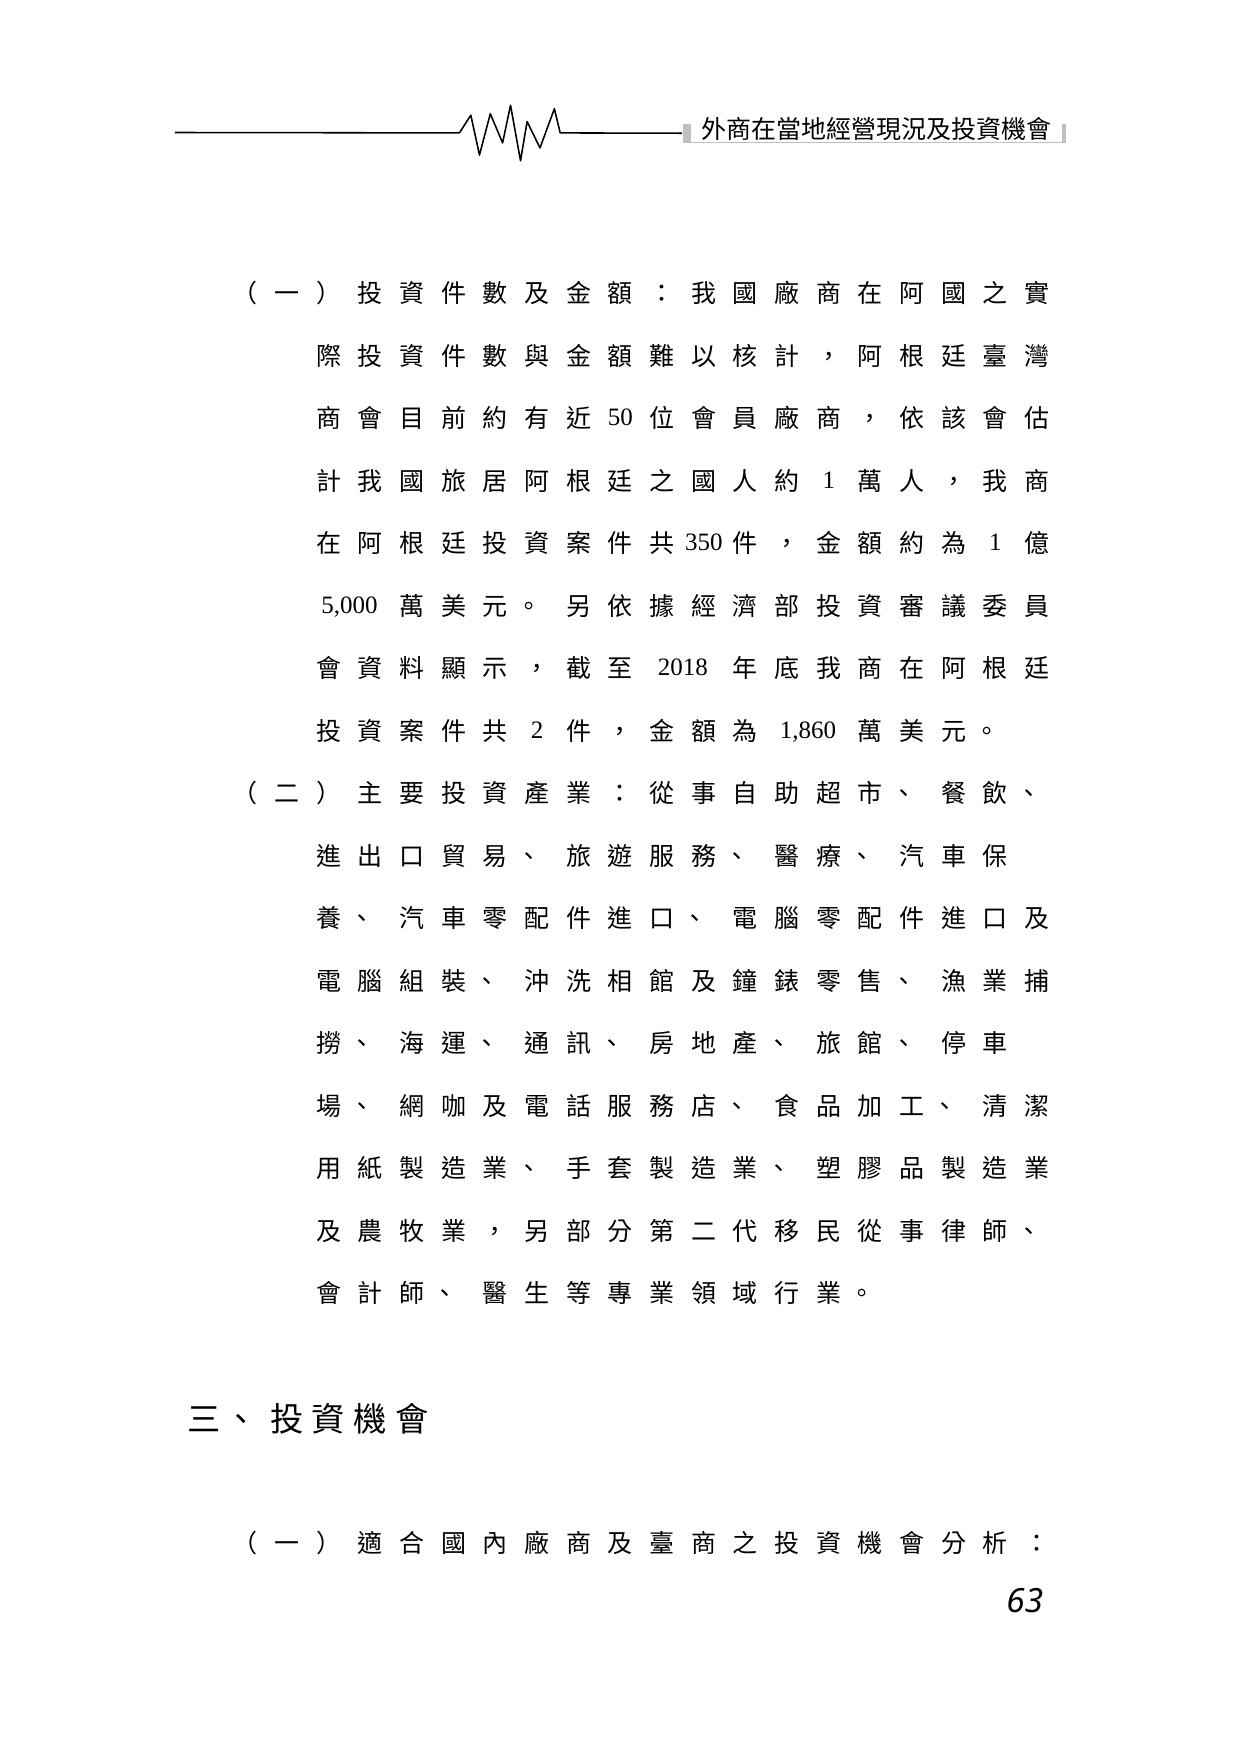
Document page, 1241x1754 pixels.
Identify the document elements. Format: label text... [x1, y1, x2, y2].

text （一）適合國內廠商及臺商之投資機會分析： [207, 1500, 1058, 1563]
text （二）主要投資產業：從事自助超市、餐飲、進出口貿易、旅遊服務、醫療、汽車保養、汽車零配件進口、電腦零配件進口及電腦組裝、沖洗相館及鐘錶零售、漁業捕撈、海運、通訊、房地產、旅館、停車場、網咖及電話服務店、食品加工、清潔用紙製造業、手套製造業、塑膠品製造業及農牧業，另部分第二代移民從事律師、會計師、醫生等專業領域行業。 [207, 750, 1058, 1313]
text 三、投資機會 [183, 1375, 1058, 1438]
text （一）投資件數及金額：我國廠商在阿國之實際投資件數與金額難以核計，阿根廷臺灣商會目前約有近50位會員廠商，依該會估計我國旅居阿根廷之國人約1萬人，我商在阿根廷投資案件共350件，金額約為1億5,000萬美元。另依據經濟部投資審議委員會資料顯示，截至2018年底我商在阿根廷投資案件共2件，金額為1,860萬美元。 [207, 250, 1058, 750]
